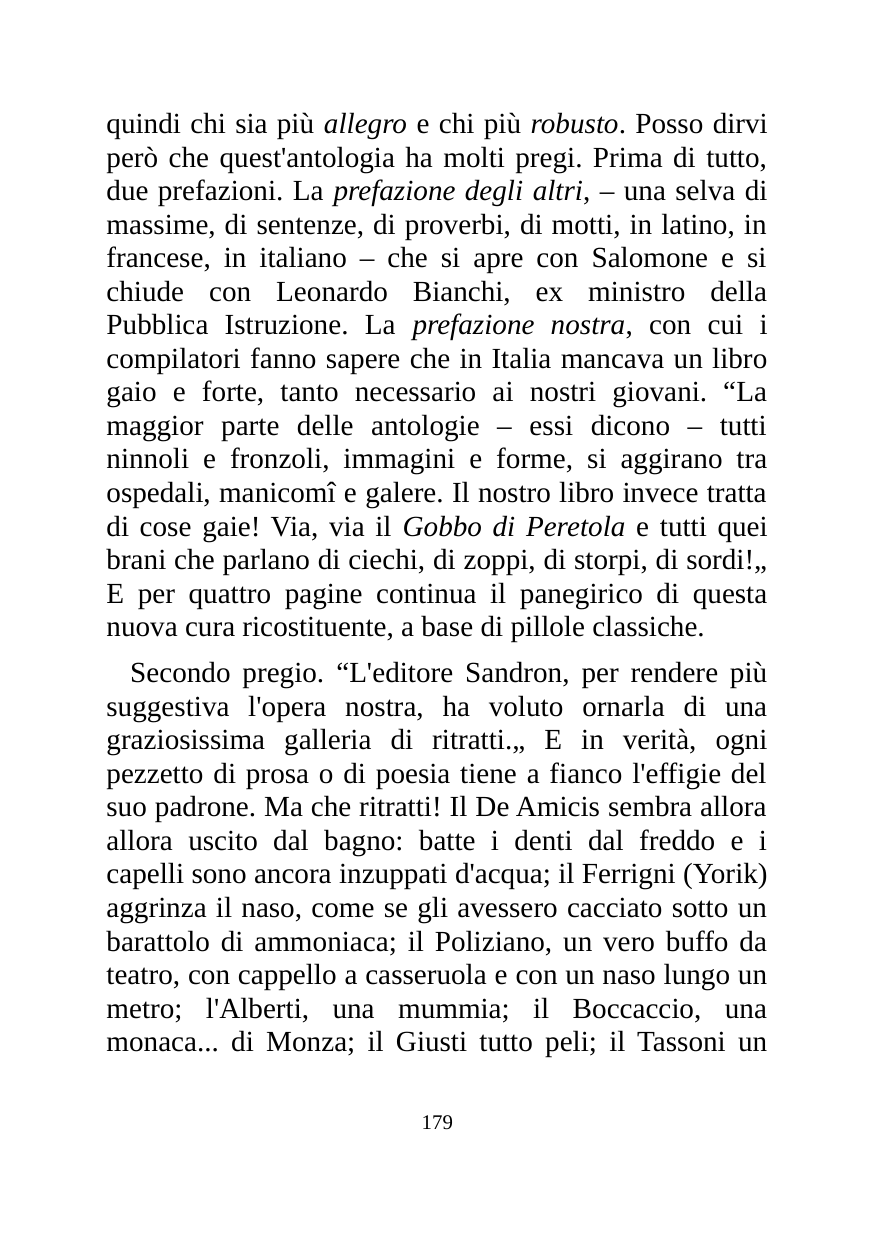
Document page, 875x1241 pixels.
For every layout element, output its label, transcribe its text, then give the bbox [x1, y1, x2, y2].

text Secondo pregio. “L'editore Sandron, per rendere più suggestiva l'opera nostra, ha voluto ornarla di una graziosissima galleria di ritratti.„ E in verità, ogni pezzetto di prosa o di poesia tiene a fianco l'effigie del suo padrone. Ma che ritratti! Il De Amicis sembra allora allora uscito dal bagno: batte i denti dal freddo e i capelli sono ancora inzuppati d'acqua; il Ferrigni (Yorik) aggrinza il naso, come se gli avessero cacciato sotto un barattolo di ammoniaca; il Poliziano, un vero buffo da teatro, con cappello a casseruola e con un naso lungo un metro; l'Alberti, una mummia; il Boccaccio, una monaca... di Monza; il Giusti tutto peli; il Tassoni un [106, 655, 768, 1058]
text quindi chi sia più allegro e chi più robusto. Posso dirvi però che quest'antologia ha molti pregi. Prima di tutto, due prefazioni. La prefazione degli altri, – una selva di massime, di sentenze, di proverbi, di motti, in latino, in francese, in italiano – che si apre con Salomone e si chiude con Leonardo Bianchi, ex ministro della Pubblica Istruzione. La prefazione nostra, con cui i compilatori fanno sapere che in Italia mancava un libro gaio e forte, tanto necessario ai nostri giovani. “La maggior parte delle antologie – essi dicono – tutti ninnoli e fronzoli, immagini e forme, si aggirano tra ospedali, manicomî e galere. Il nostro libro invece tratta di cose gaie! Via, via il Gobbo di Peretola e tutti quei brani che parlano di ciechi, di zoppi, di storpi, di sordi!„ E per quattro pagine continua il panegirico di questa nuova cura ricostituente, a base di pillole classiche. [106, 106, 768, 643]
